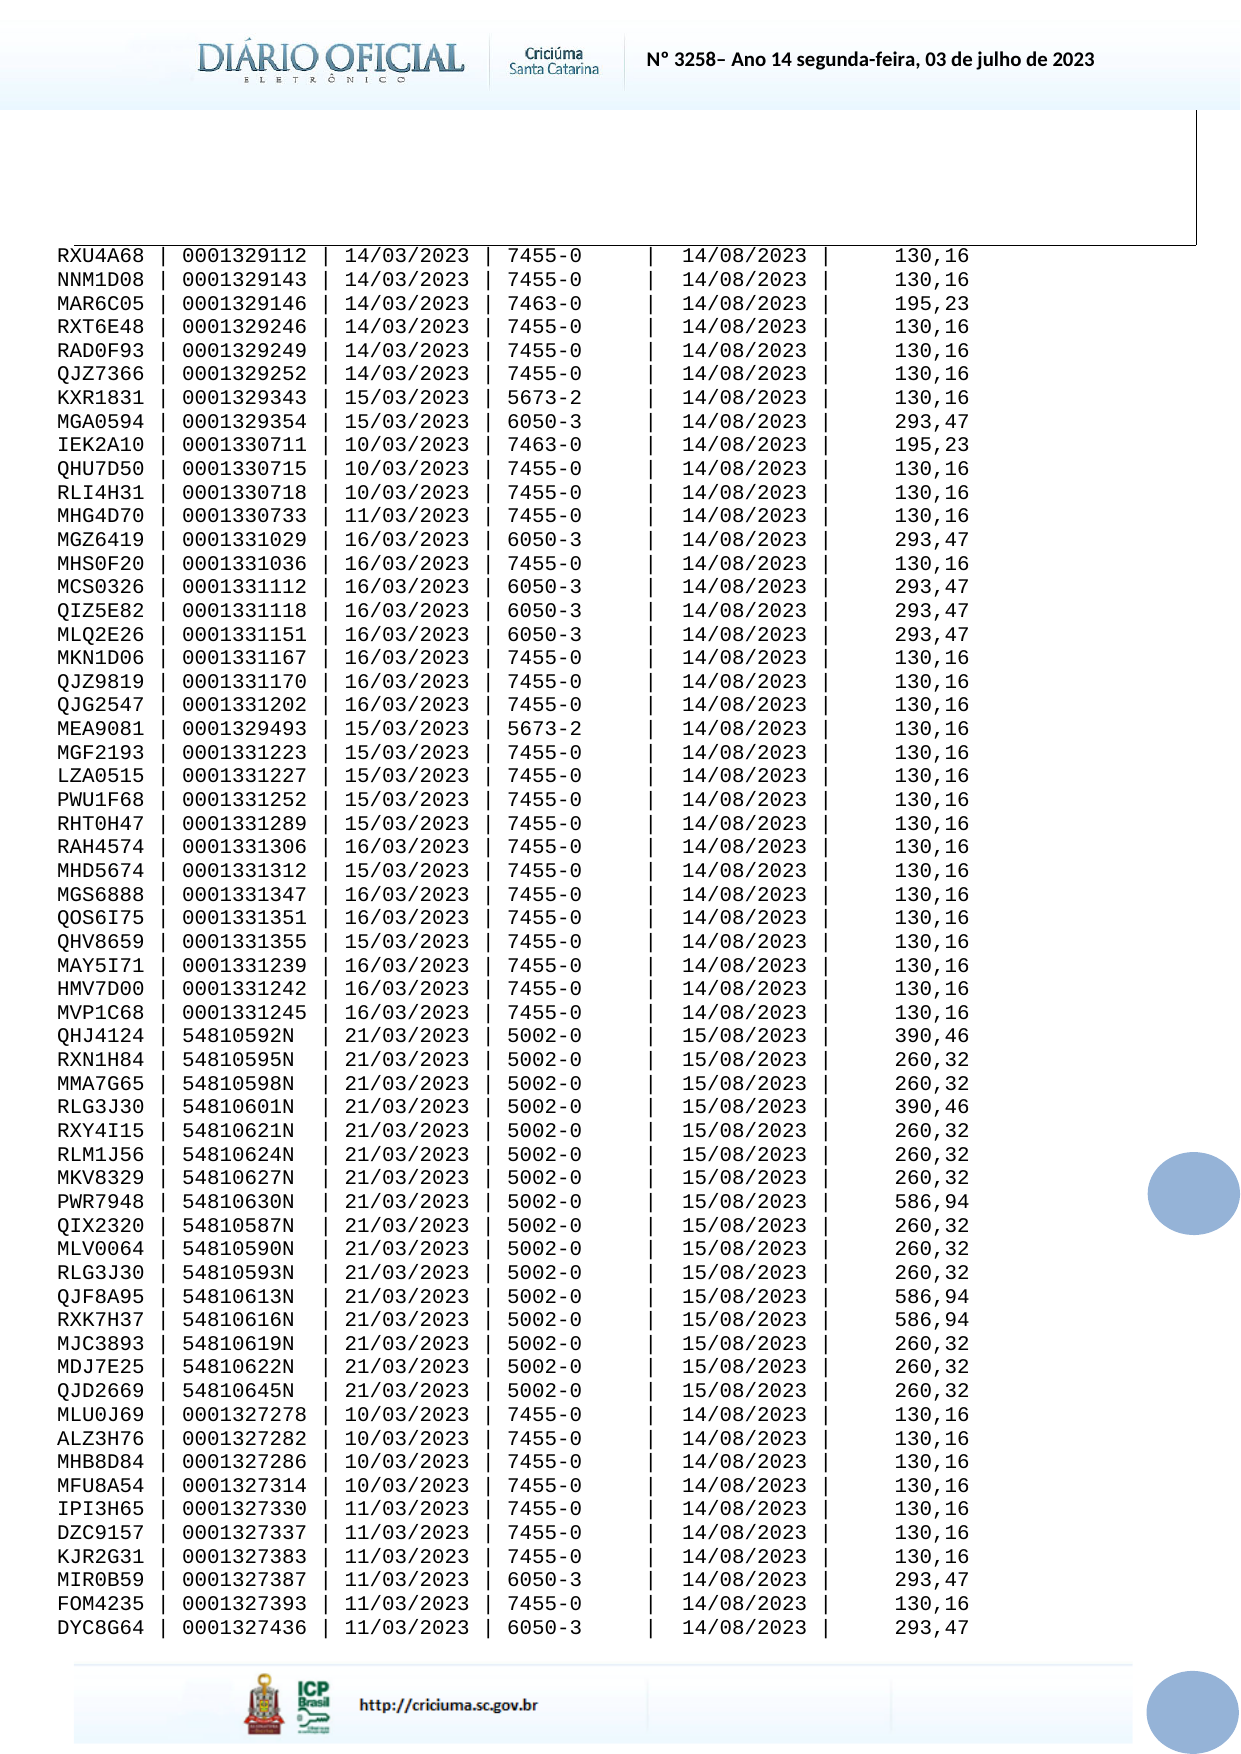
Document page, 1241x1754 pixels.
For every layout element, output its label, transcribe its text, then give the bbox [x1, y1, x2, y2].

text QHV8659 | 0001331355 | 15/03/2023 | 7455-0 | 14/08/2023 | 130,16 [44, 931, 1196, 954]
text MFU8A54 | 0001327314 | 10/03/2023 | 7455-0 | 14/08/2023 | 130,16 [44, 1475, 1196, 1498]
text QJG2547 | 0001331202 | 16/03/2023 | 7455-0 | 14/08/2023 | 130,16 [44, 694, 1196, 718]
text RLI4H31 | 0001330718 | 10/03/2023 | 7455-0 | 14/08/2023 | 130,16 [44, 482, 1196, 505]
text MLU0J69 | 0001327278 | 10/03/2023 | 7455-0 | 14/08/2023 | 130,16 [44, 1404, 1196, 1427]
text MGS6888 | 0001331347 | 16/03/2023 | 7455-0 | 14/08/2023 | 130,16 [44, 884, 1196, 907]
text QHU7D50 | 0001330715 | 10/03/2023 | 7455-0 | 14/08/2023 | 130,16 [44, 458, 1196, 482]
text MCS0326 | 0001331112 | 16/03/2023 | 6050-3 | 14/08/2023 | 293,47 [44, 576, 1196, 600]
text RAD0F93 | 0001329249 | 14/03/2023 | 7455-0 | 14/08/2023 | 130,16 [44, 340, 1196, 363]
text MHG4D70 | 0001330733 | 11/03/2023 | 7455-0 | 14/08/2023 | 130,16 [44, 505, 1196, 529]
text QJD2669 | 54810645N | 21/03/2023 | 5002-0 | 15/08/2023 | 260,32 [44, 1380, 1196, 1404]
text MIR0B59 | 0001327387 | 11/03/2023 | 6050-3 | 14/08/2023 | 293,47 [44, 1569, 1196, 1593]
text QJZ7366 | 0001329252 | 14/03/2023 | 7455-0 | 14/08/2023 | 130,16 [44, 363, 1196, 387]
text MGA0594 | 0001329354 | 15/03/2023 | 6050-3 | 14/08/2023 | 293,47 [44, 411, 1196, 434]
text QHJ4124 | 54810592N | 21/03/2023 | 5002-0 | 15/08/2023 | 390,46 [44, 1026, 1196, 1049]
text RXU4A68 | 0001329112 | 14/03/2023 | 7455-0 | 14/08/2023 | 130,16 [44, 245, 1196, 269]
text RLM1J56 | 54810624N | 21/03/2023 | 5002-0 | 15/08/2023 | 260,32 [44, 1144, 1196, 1167]
text MJC3893 | 54810619N | 21/03/2023 | 5002-0 | 15/08/2023 | 260,32 [44, 1333, 1196, 1357]
text RLG3J30 | 54810593N | 21/03/2023 | 5002-0 | 15/08/2023 | 260,32 [44, 1262, 1196, 1286]
text MVP1C68 | 0001331245 | 16/03/2023 | 7455-0 | 14/08/2023 | 130,16 [44, 1002, 1196, 1026]
text NNM1D08 | 0001329143 | 14/03/2023 | 7455-0 | 14/08/2023 | 130,16 [44, 269, 1196, 292]
text MMA7G65 | 54810598N | 21/03/2023 | 5002-0 | 15/08/2023 | 260,32 [44, 1073, 1196, 1096]
text MAR6C05 | 0001329146 | 14/03/2023 | 7463-0 | 14/08/2023 | 195,23 [44, 292, 1196, 316]
text MKV8329 | 54810627N | 21/03/2023 | 5002-0 | 15/08/2023 | 260,32 [44, 1167, 1157, 1191]
text RXY4I15 | 54810621N | 21/03/2023 | 5002-0 | 15/08/2023 | 260,32 [44, 1120, 1196, 1144]
text LZA0515 | 0001331227 | 15/03/2023 | 7455-0 | 14/08/2023 | 130,16 [44, 765, 1196, 789]
text RXT6E48 | 0001329246 | 14/03/2023 | 7455-0 | 14/08/2023 | 130,16 [44, 316, 1196, 340]
text RLG3J30 | 54810601N | 21/03/2023 | 5002-0 | 15/08/2023 | 390,46 [44, 1096, 1196, 1120]
text ALZ3H76 | 0001327282 | 10/03/2023 | 7455-0 | 14/08/2023 | 130,16 [44, 1427, 1196, 1451]
text RXK7H37 | 54810616N | 21/03/2023 | 5002-0 | 15/08/2023 | 586,94 [44, 1309, 1196, 1333]
text PWU1F68 | 0001331252 | 15/03/2023 | 7455-0 | 14/08/2023 | 130,16 [44, 789, 1196, 813]
text KXR1831 | 0001329343 | 15/03/2023 | 5673-2 | 14/08/2023 | 130,16 [44, 387, 1196, 411]
text MGF2193 | 0001331223 | 15/03/2023 | 7455-0 | 14/08/2023 | 130,16 [44, 742, 1196, 765]
text FOM4235 | 0001327393 | 11/03/2023 | 7455-0 | 14/08/2023 | 130,16 [44, 1593, 1196, 1617]
text MAY5I71 | 0001331239 | 16/03/2023 | 7455-0 | 14/08/2023 | 130,16 [44, 954, 1196, 978]
text RXN1H84 | 54810595N | 21/03/2023 | 5002-0 | 15/08/2023 | 260,32 [44, 1049, 1196, 1073]
text QOS6I75 | 0001331351 | 16/03/2023 | 7455-0 | 14/08/2023 | 130,16 [44, 907, 1196, 931]
text MHB8D84 | 0001327286 | 10/03/2023 | 7455-0 | 14/08/2023 | 130,16 [44, 1451, 1196, 1475]
text MHS0F20 | 0001331036 | 16/03/2023 | 7455-0 | 14/08/2023 | 130,16 [44, 553, 1196, 576]
text KJR2G31 | 0001327383 | 11/03/2023 | 7455-0 | 14/08/2023 | 130,16 [44, 1546, 1196, 1569]
text MHD5674 | 0001331312 | 15/03/2023 | 7455-0 | 14/08/2023 | 130,16 [44, 860, 1196, 884]
text MGZ6419 | 0001331029 | 16/03/2023 | 6050-3 | 14/08/2023 | 293,47 [44, 529, 1196, 553]
text MDJ7E25 | 54810622N | 21/03/2023 | 5002-0 | 15/08/2023 | 260,32 [44, 1357, 1196, 1380]
text DZC9157 | 0001327337 | 11/03/2023 | 7455-0 | 14/08/2023 | 130,16 [44, 1522, 1196, 1546]
text MLQ2E26 | 0001331151 | 16/03/2023 | 6050-3 | 14/08/2023 | 293,47 [44, 623, 1196, 647]
text PWR7948 | 54810630N | 21/03/2023 | 5002-0 | 15/08/2023 | 586,94 [44, 1191, 1153, 1215]
text QJZ9819 | 0001331170 | 16/03/2023 | 7455-0 | 14/08/2023 | 130,16 [44, 671, 1196, 694]
text IPI3H65 | 0001327330 | 11/03/2023 | 7455-0 | 14/08/2023 | 130,16 [44, 1498, 1196, 1522]
text MLV0064 | 54810590N | 21/03/2023 | 5002-0 | 15/08/2023 | 260,32 [44, 1238, 1196, 1262]
text QJF8A95 | 54810613N | 21/03/2023 | 5002-0 | 15/08/2023 | 586,94 [44, 1286, 1196, 1309]
text QIX2320 | 54810587N | 21/03/2023 | 5002-0 | 15/08/2023 | 260,32 [44, 1215, 1196, 1238]
text RHT0H47 | 0001331289 | 15/03/2023 | 7455-0 | 14/08/2023 | 130,16 [44, 813, 1196, 836]
text HMV7D00 | 0001331242 | 16/03/2023 | 7455-0 | 14/08/2023 | 130,16 [44, 978, 1196, 1002]
text QIZ5E82 | 0001331118 | 16/03/2023 | 6050-3 | 14/08/2023 | 293,47 [44, 600, 1196, 623]
text MEA9081 | 0001329493 | 15/03/2023 | 5673-2 | 14/08/2023 | 130,16 [44, 718, 1196, 742]
text IEK2A10 | 0001330711 | 10/03/2023 | 7463-0 | 14/08/2023 | 195,23 [44, 434, 1196, 458]
text MKN1D06 | 0001331167 | 16/03/2023 | 7455-0 | 14/08/2023 | 130,16 [44, 647, 1196, 671]
text RAH4574 | 0001331306 | 16/03/2023 | 7455-0 | 14/08/2023 | 130,16 [44, 836, 1196, 860]
text DYC8G64 | 0001327436 | 11/03/2023 | 6050-3 | 14/08/2023 | 293,47 [44, 1617, 1196, 1640]
